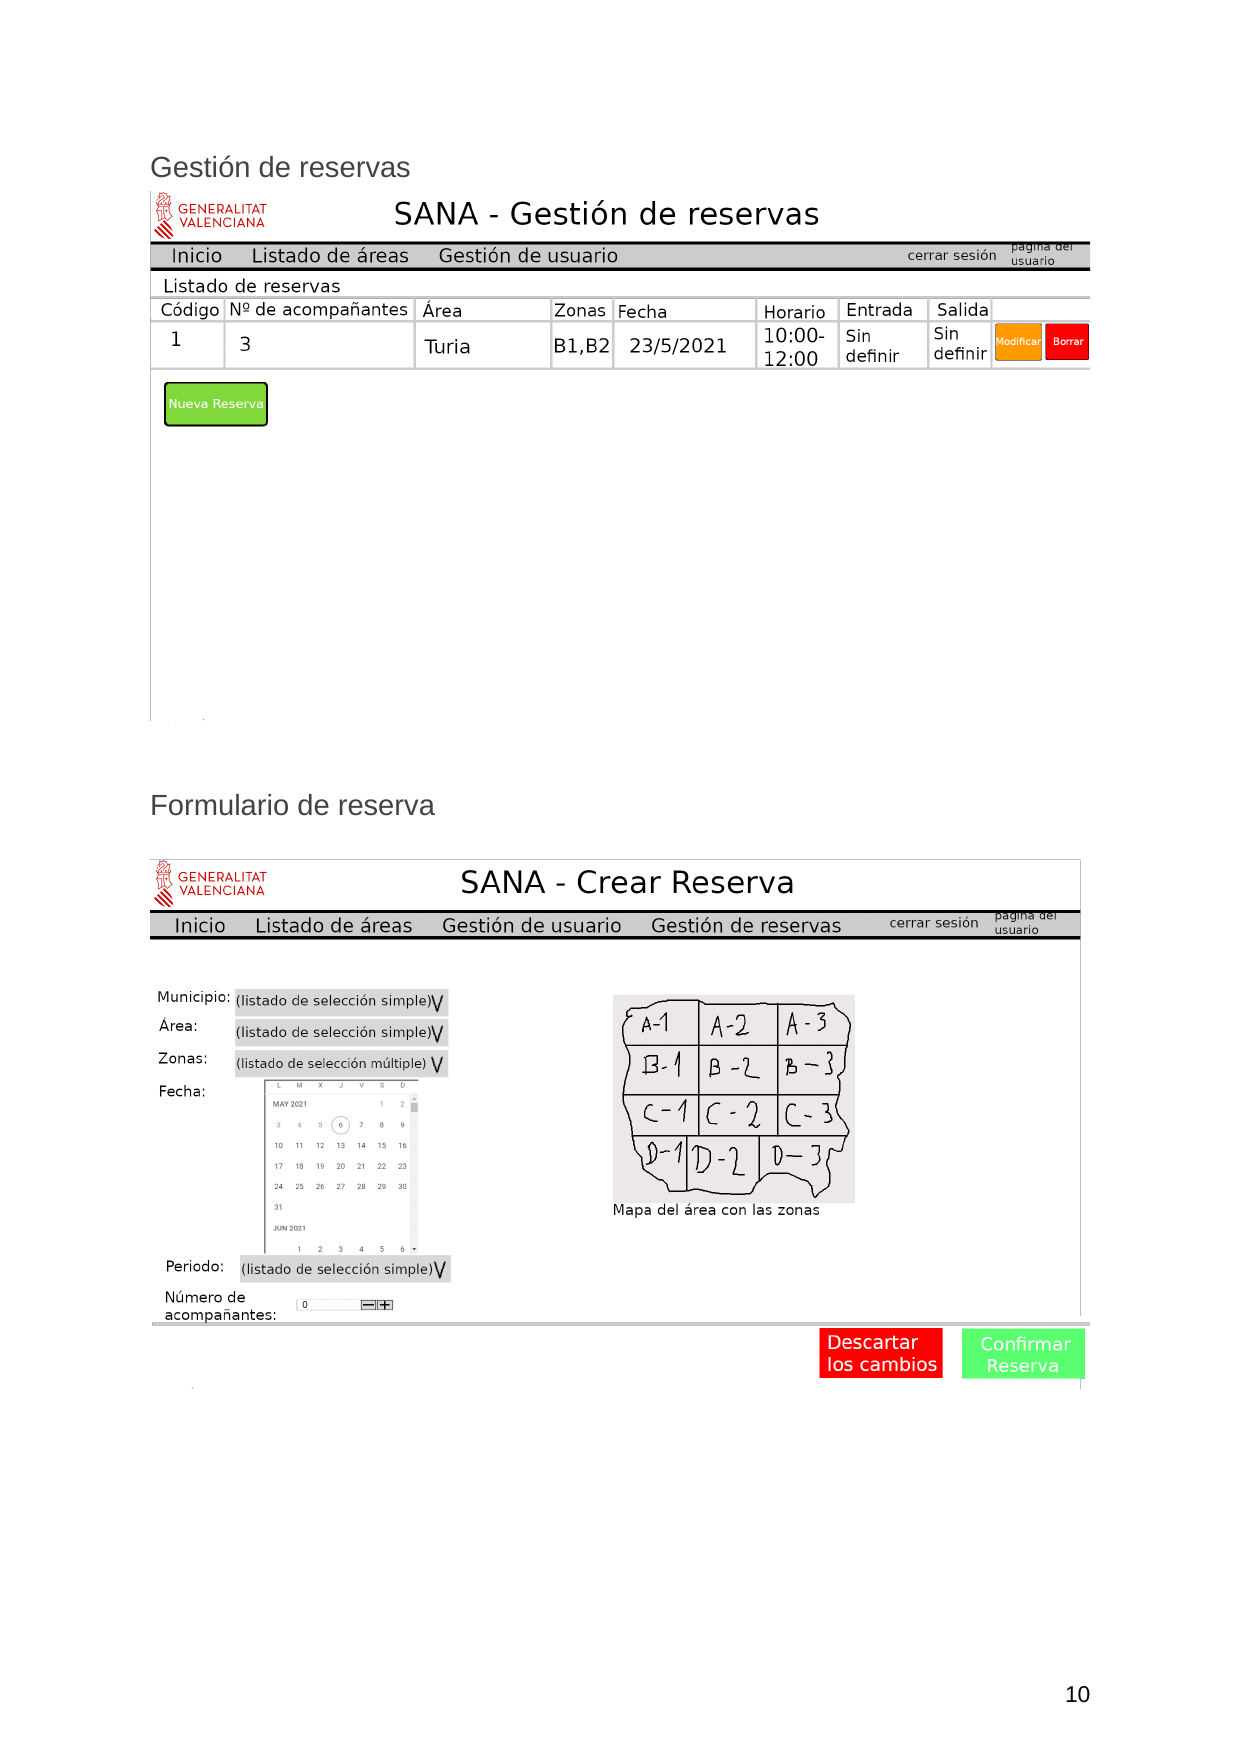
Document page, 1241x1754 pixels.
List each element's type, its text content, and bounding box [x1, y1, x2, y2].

subtitle Gestión de reservas [150, 150, 1090, 183]
picture [150, 191, 1091, 721]
picture [150, 859, 1091, 1389]
subtitle Formulario de reserva [150, 788, 1090, 822]
